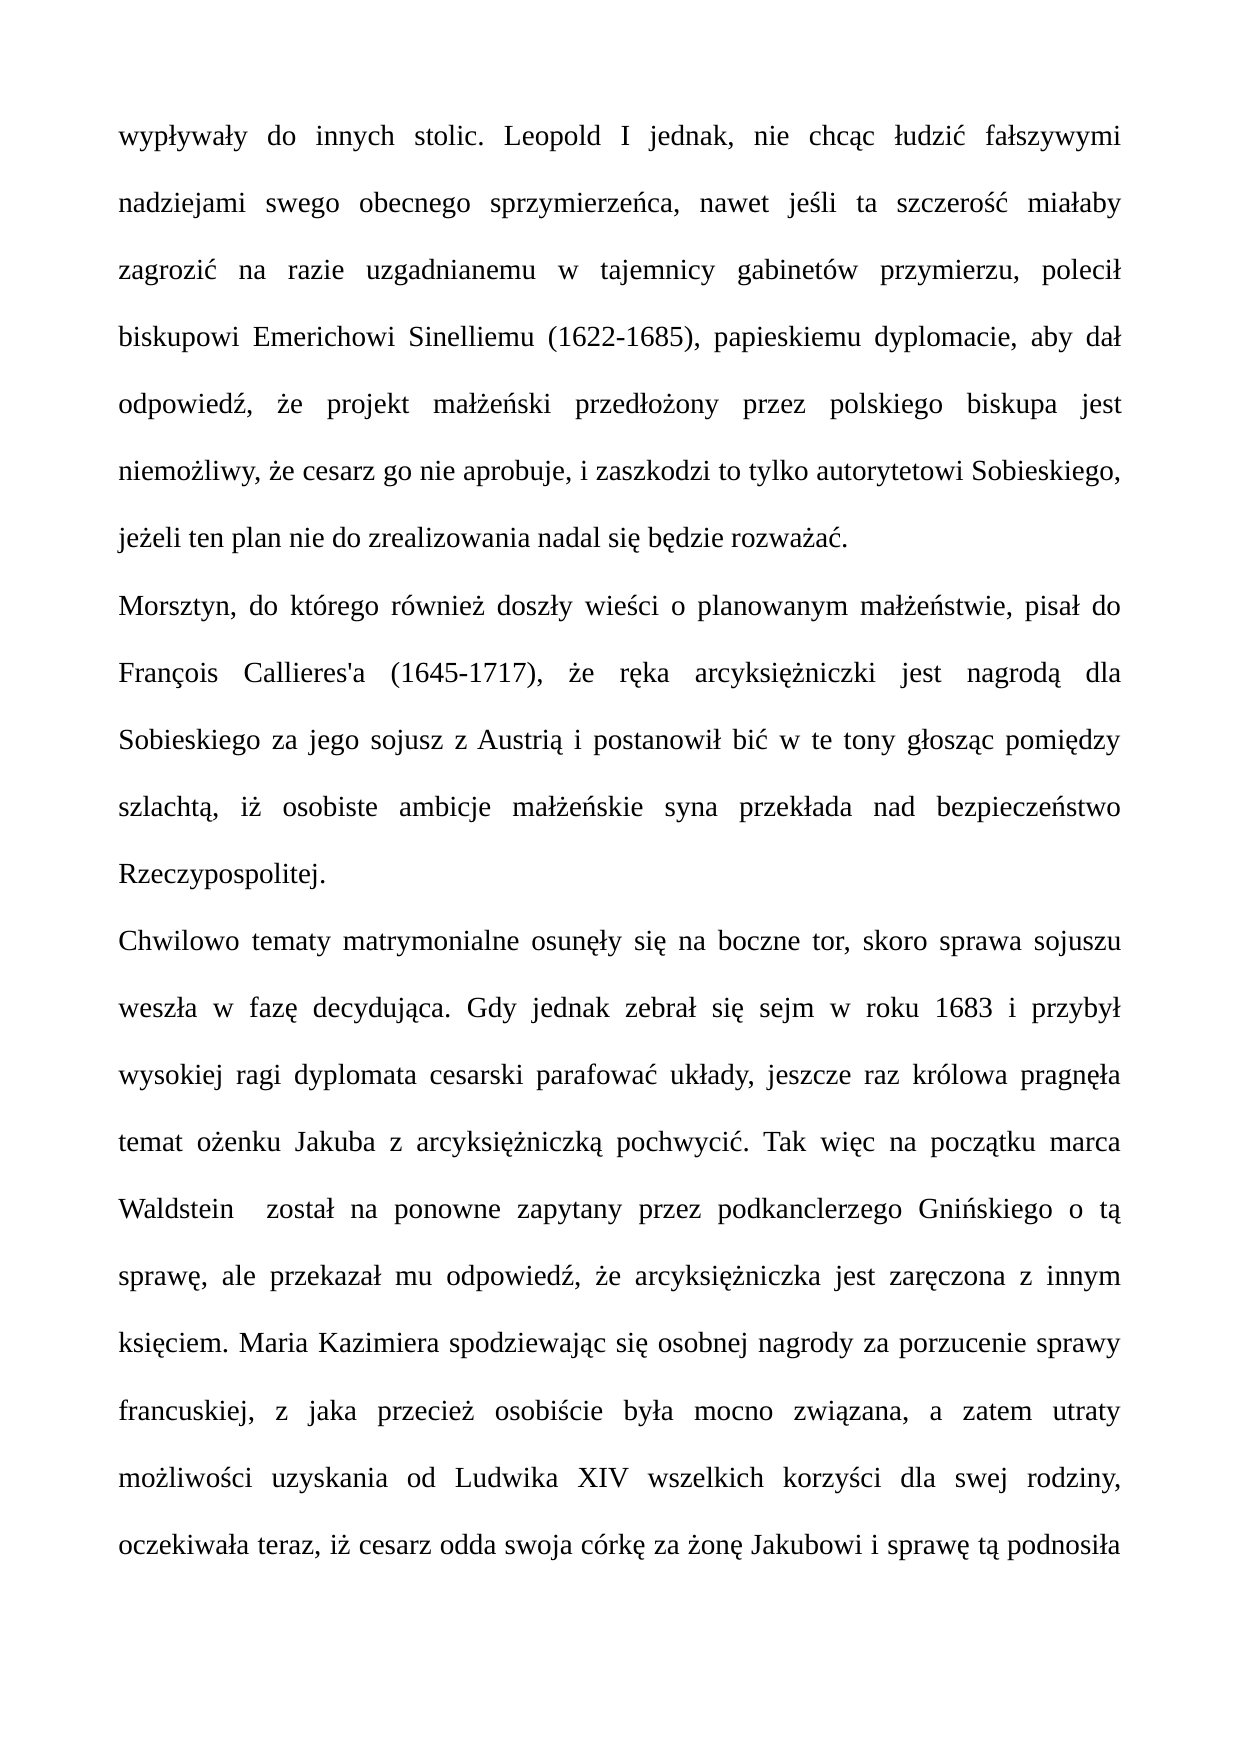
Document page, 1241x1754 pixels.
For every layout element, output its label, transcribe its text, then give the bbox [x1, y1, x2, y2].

text wypływały do innych stolic. Leopold I jednak, nie chcąc łudzić fałszywymi nadziejami swego obecnego sprzymierzeńca, nawet jeśli ta szczerość miałaby zagrozić na razie uzgadnianemu w tajemnicy gabinetów przymierzu, polecił biskupowi Emerichowi Sinelliemu (1622-1685), papieskiemu dyplomacie, aby dał odpowiedź, że projekt małżeński przedłożony przez polskiego biskupa jest niemożliwy, że cesarz go nie aprobuje, i zaszkodzi to tylko autorytetowi Sobieskiego, jeżeli ten plan nie do zrealizowania nadal się będzie rozważać. [118, 118, 1122, 554]
text Chwilowo tematy matrymonialne osunęły się na boczne tor, skoro sprawa sojuszu weszła w fazę decydująca. Gdy jednak zebrał się sejm w roku 1683 i przybył wysokiej ragi dyplomata cesarski parafować układy, jeszcze raz królowa pragnęła temat ożenku Jakuba z arcyksiężniczką pochwycić. Tak więc na początku marca Waldstein został na ponowne zapytany przez podkanclerzego Gnińskiego o tą sprawę, ale przekazał mu odpowiedź, że arcyksiężniczka jest zaręczona z innym księciem. Maria Kazimiera spodziewając się osobnej nagrody za porzucenie sprawy francuskiej, z jaka przecież osobiście była mocno związana, a zatem utraty możliwości uzyskania od Ludwika XIV wszelkich korzyści dla swej rodziny, oczekiwała teraz, iż cesarz odda swoja córkę za żonę Jakubowi i sprawę tą podnosiła [118, 923, 1122, 1560]
text Morsztyn, do którego również doszły wieści o planowanym małżeństwie, pisał do François Callieres'a (1645-1717), że ręka arcyksiężniczki jest nagrodą dla Sobieskiego za jego sojusz z Austrią i postanowił bić w te tony głosząc pomiędzy szlachtą, iż osobiste ambicje małżeńskie syna przekłada nad bezpieczeństwo Rzeczypospolitej. [118, 588, 1122, 889]
